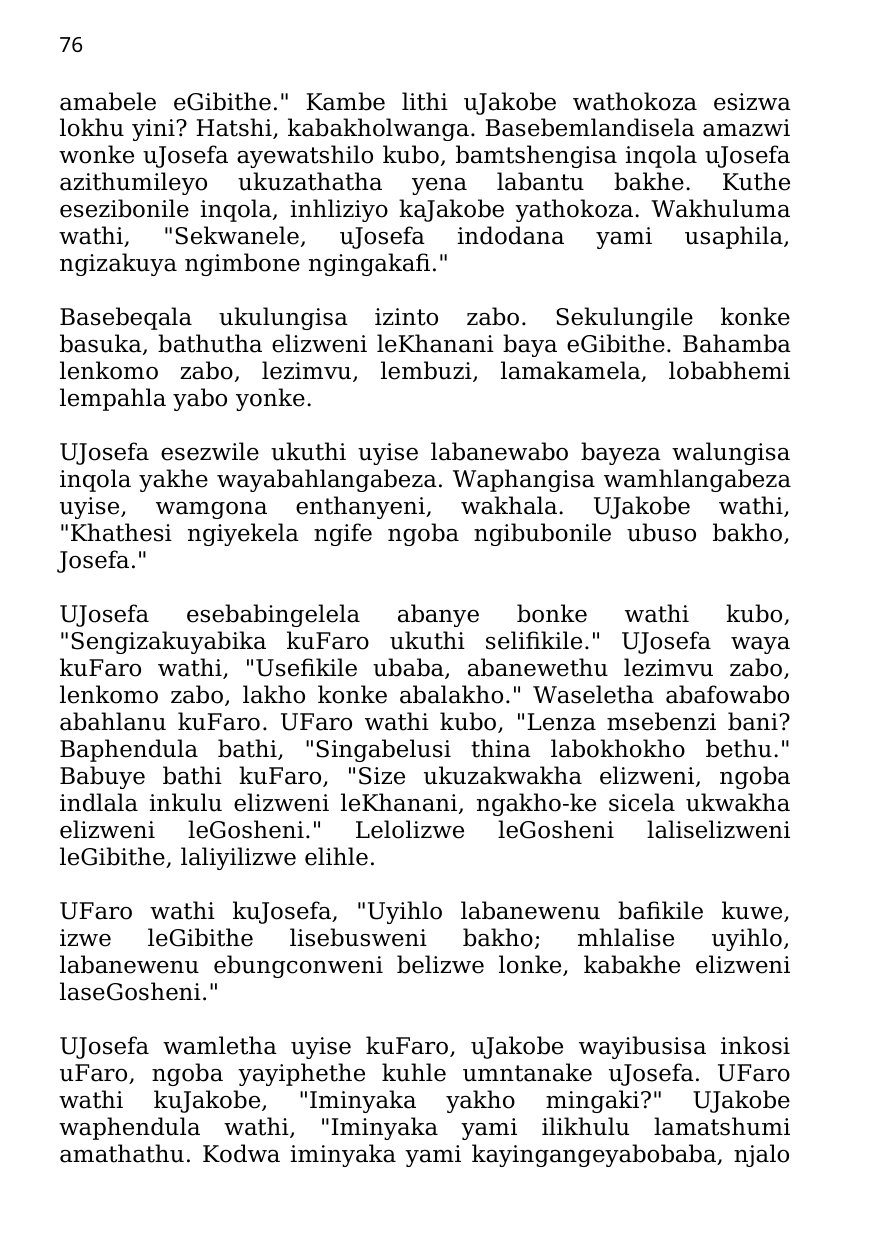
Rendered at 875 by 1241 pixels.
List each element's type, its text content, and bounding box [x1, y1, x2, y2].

text UJosefa wamletha uyise kuFaro, uJakobe wayibusisa inkosi uFaro, ngoba yayiphethe kuhle umntanake uJosefa. UFaro wathi kuJakobe, "Iminyaka yakho mingaki?" UJakobe waphendula wathi, "Iminyaka yami ilikhulu lamatshumi amathathu. Kodwa iminyaka yami kayingangeyabobaba, njalo [59, 1033, 791, 1168]
text amabele eGibithe." Kambe lithi uJakobe wathokoza esizwa lokhu yini? Hatshi, kabakholwanga. Basebemlandisela amazwi wonke uJosefa ayewatshilo kubo, bamtshengisa inqola uJosefa azithumileyo ukuzathatha yena labantu bakhe. Kuthe esezibonile inqola, inhliziyo kaJakobe yathokoza. Wakhuluma wathi, "Sekwanele, uJosefa indodana yami usaphila, ngizakuya ngimbone ngingakafi." [59, 88, 791, 277]
text UFaro wathi kuJosefa, "Uyihlo labanewenu bafikile kuwe, izwe leGibithe lisebusweni bakho; mhlalise uyihlo, labanewenu ebungconweni belizwe lonke, kabakhe elizweni laseGosheni." [59, 898, 791, 1006]
text UJosefa esezwile ukuthi uyise labanewabo bayeza walungisa inqola yakhe wayabahlangabeza. Waphangisa wamhlangabeza uyise, wamgona enthanyeni, wakhala. UJakobe wathi, "Khathesi ngiyekela ngife ngoba ngibubonile ubuso bakho, Josefa." [59, 439, 791, 574]
text UJosefa esebabingelela abanye bonke wathi kubo, "Sengizakuyabika kuFaro ukuthi selifikile." UJosefa waya kuFaro wathi, "Usefikile ubaba, abanewethu lezimvu zabo, lenkomo zabo, lakho konke abalakho." Waseletha abafowabo abahlanu kuFaro. UFaro wathi kubo, "Lenza msebenzi bani? Baphendula bathi, "Singabelusi thina labokhokho bethu." Babuye bathi kuFaro, "Size ukuzakwakha elizweni, ngoba indlala inkulu elizweni leKhanani, ngakho-ke sicela ukwakha elizweni leGosheni." Lelolizwe leGosheni laliselizweni leGibithe, laliyilizwe elihle. [59, 601, 791, 871]
text Basebeqala ukulungisa izinto zabo. Sekulungile konke basuka, bathutha elizweni leKhanani baya eGibithe. Bahamba lenkomo zabo, lezimvu, lembuzi, lamakamela, lobabhemi lempahla yabo yonke. [59, 304, 791, 412]
